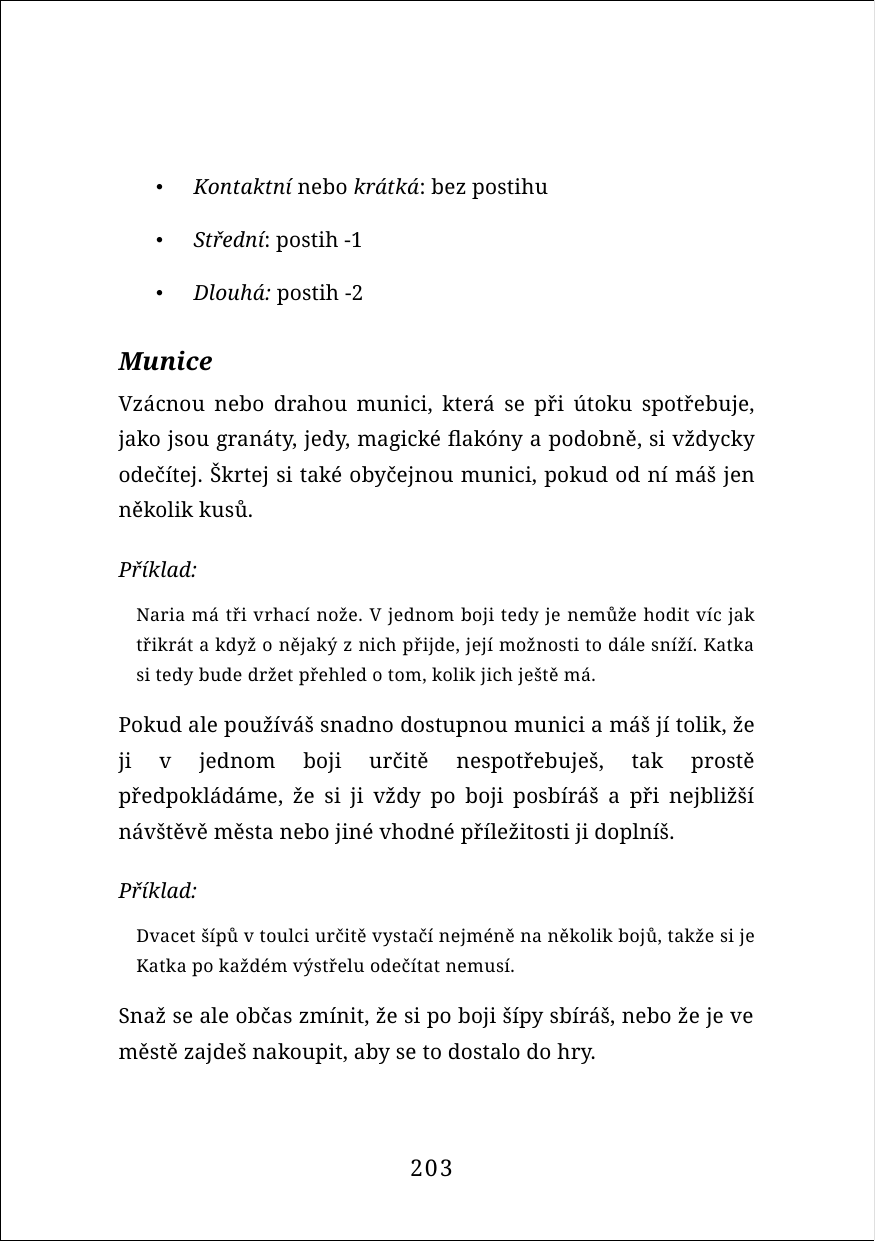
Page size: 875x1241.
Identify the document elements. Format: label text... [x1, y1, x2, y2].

text Příklad: [118, 876, 756, 904]
text Naria má tři vrhací nože. V jednom boji tedy je nemůže hodit víc jak třikrát a když o nějaký z nich přijde, její možnosti to dále sníží. Katka si tedy bude držet přehled o tom, kolik jich ještě má. [136, 602, 756, 687]
list Střední: postih -1 [156, 225, 756, 253]
text Příklad: [118, 555, 756, 583]
text Pokud ale používáš snadno dostupnou munici a máš jí tolik, že ji v jednom boji určitě nespotřebuješ, tak prostě předpokládáme, že si ji vždy po boji posbíráš a při nejbližší návštěvě města nebo jiné vhodné příležitosti ji doplníš. [118, 710, 756, 845]
list Kontaktní nebo krátká: bez postihu [156, 172, 756, 200]
subtitle Munice [118, 343, 756, 377]
text Dvacet šípů v toulci určitě vystačí nejméně na několik bojů, takže si je Katka po každém výstřelu odečítat nemusí. [136, 923, 756, 978]
list Dlouhá: postih -2 [156, 278, 756, 307]
text Snaž se ale občas zmínit, že si po boji šípy sbíráš, nebo že je ve městě zajdeš nakoupit, aby se to dostalo do hry. [118, 1002, 756, 1066]
text Vzácnou nebo drahou munici, která se při útoku spotřebuje, jako jsou granáty, jedy, magické flakóny a podobně, si vždycky odečítej. Škrtej si také obyčejnou munici, pokud od ní máš jen několik kusů. [118, 389, 756, 524]
